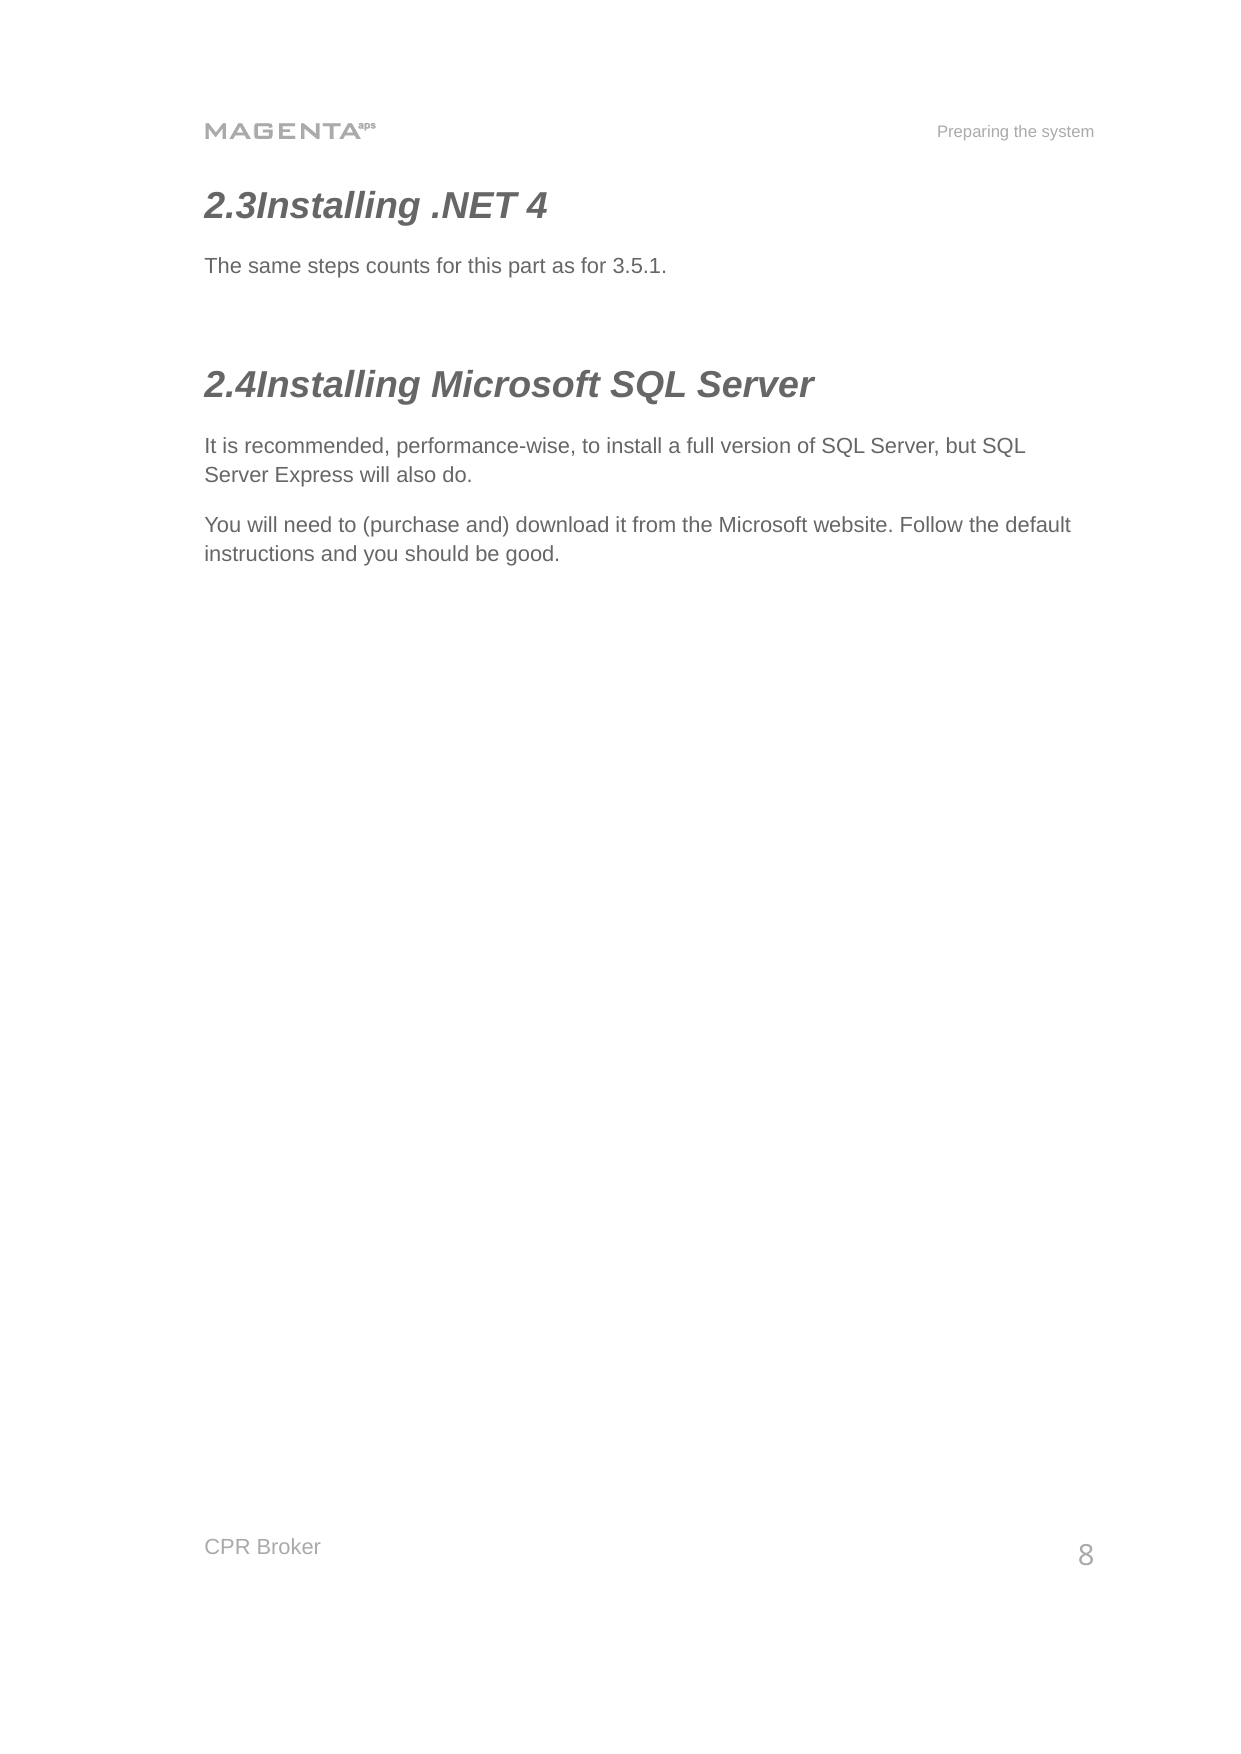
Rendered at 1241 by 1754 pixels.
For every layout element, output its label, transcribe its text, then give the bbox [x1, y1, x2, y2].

text The same steps counts for this part as for 3.5.1. [204, 251, 1094, 280]
subtitle Installing .NET 4 [204, 171, 1094, 230]
text You will need to (purchase and) download it from the Microsoft website. Follow the default instructions and you should be good. [204, 509, 1094, 567]
text It is recommended, performance-wise, to install a full version of SQL Server, but SQL Server Express will also do. [204, 430, 1094, 488]
subtitle Installing Microsoft SQL Server [204, 351, 1094, 409]
